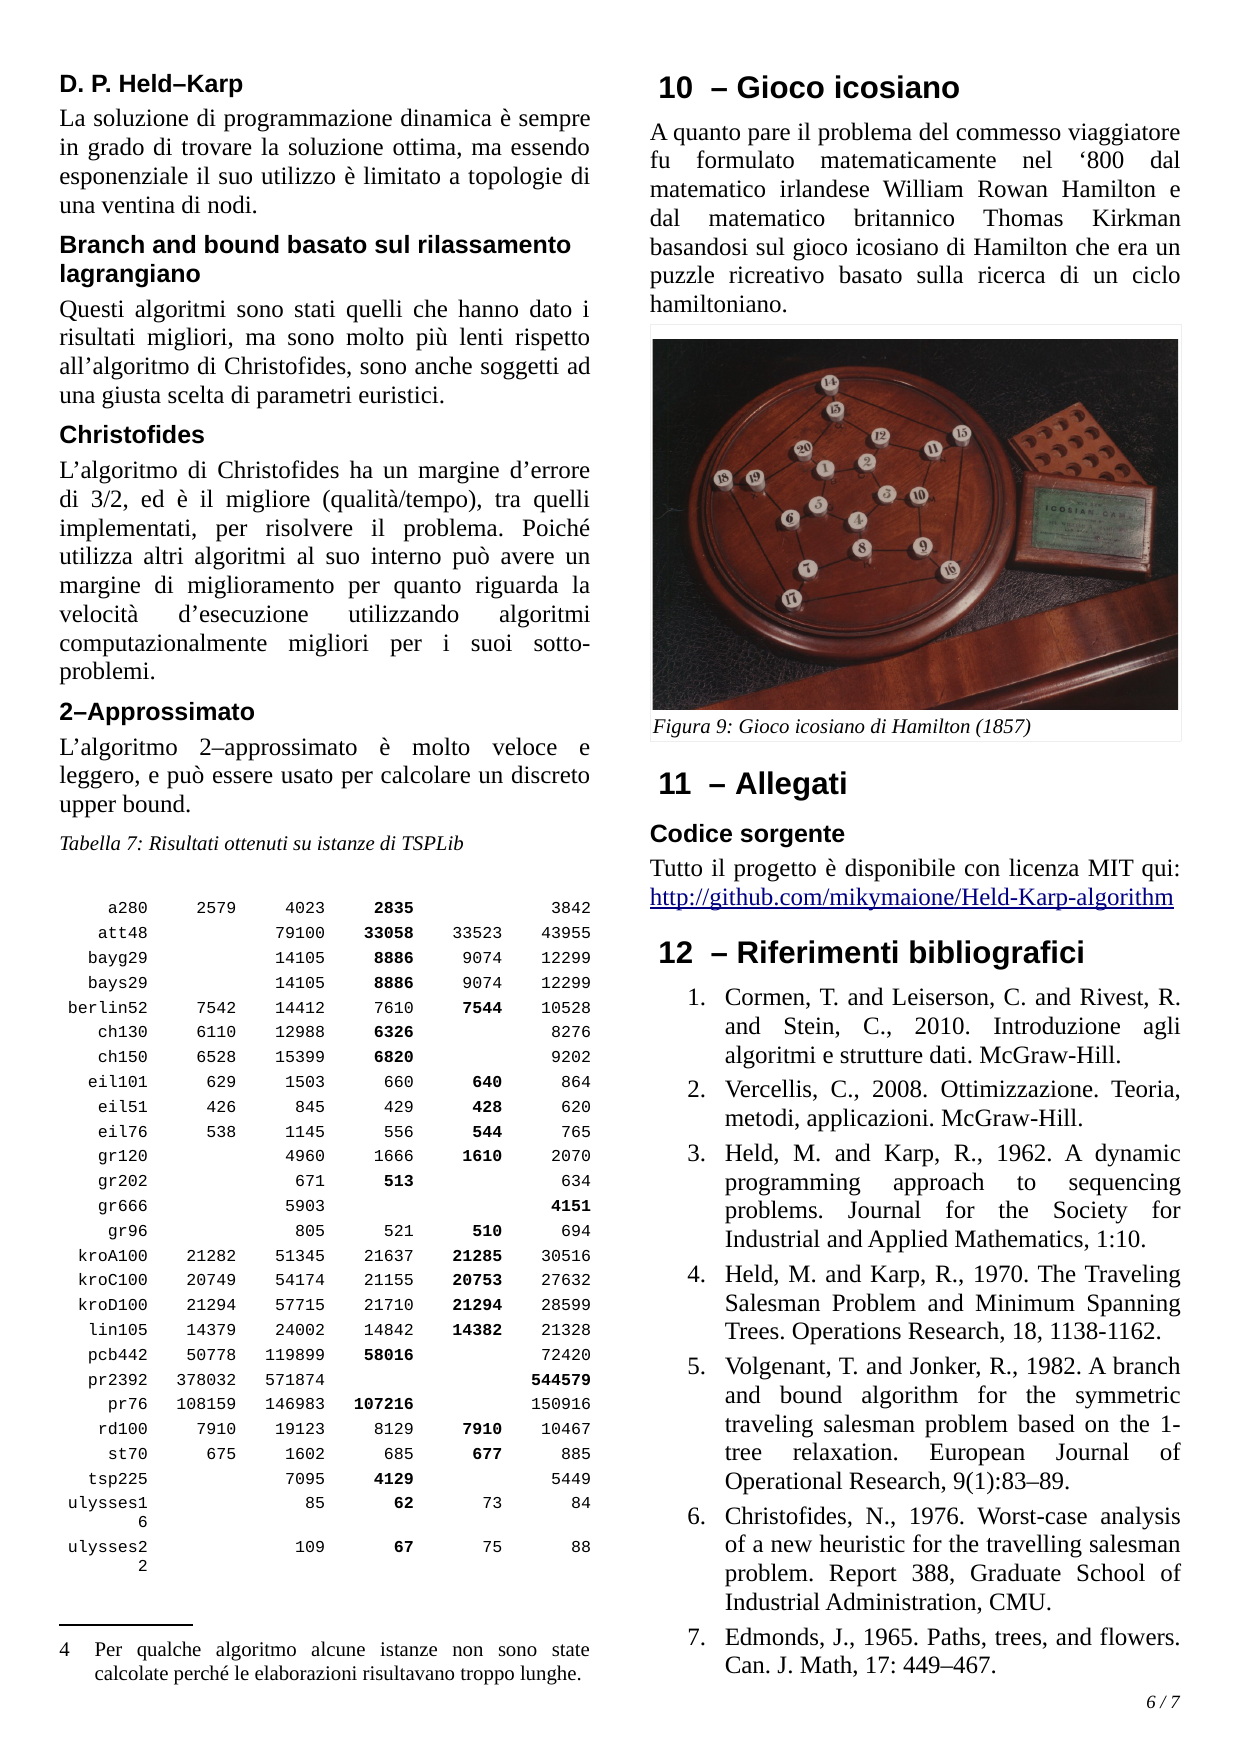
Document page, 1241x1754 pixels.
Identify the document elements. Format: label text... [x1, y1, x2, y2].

table_cell 107216 [325, 1390, 413, 1415]
table_cell [413, 1365, 502, 1390]
table_cell 43955 [502, 919, 591, 944]
table_cell 671 [236, 1167, 325, 1192]
table_cell [413, 1390, 502, 1415]
table_cell 21294 [148, 1291, 236, 1316]
table_cell 634 [502, 1167, 591, 1192]
table_cell 14105 [236, 969, 325, 993]
table_cell 6326 [325, 1018, 413, 1043]
table_cell 9202 [502, 1043, 591, 1068]
table_header File [59, 867, 148, 894]
table_cell 1145 [236, 1117, 325, 1142]
table_cell pr2392 [59, 1365, 148, 1390]
table_cell 62 [325, 1489, 413, 1533]
table_cell 677 [413, 1440, 502, 1464]
table_cell 378032 [148, 1365, 236, 1390]
table_cell 675 [148, 1440, 236, 1464]
table_cell 57715 [236, 1291, 325, 1316]
table_cell [148, 1142, 236, 1167]
table_cell bays29 [59, 969, 148, 993]
table_cell 51345 [236, 1241, 325, 1266]
table_cell 33058 [325, 919, 413, 944]
table_cell 20753 [413, 1266, 502, 1291]
table_cell 1666 [325, 1142, 413, 1167]
table_cell 5903 [236, 1192, 325, 1216]
table_cell 8129 [325, 1415, 413, 1439]
table_cell 14412 [236, 993, 325, 1018]
table_cell 1610 [413, 1142, 502, 1167]
table_cell 8886 [325, 944, 413, 968]
table_cell 58016 [325, 1340, 413, 1365]
table_cell [325, 1192, 413, 1216]
table_cell 544579 [502, 1365, 591, 1390]
table_cell 7544 [413, 993, 502, 1018]
table_cell 429 [325, 1093, 413, 1117]
list Held, M. and Karp, R., 1970. The Traveling Salesman Problem and Minimum Spanning Trees. Operations Research, 18, 1138-1162. [687, 1259, 1181, 1345]
list Vercellis, C., 2008. Ottimizzazione. Teoria, metodi, applicazioni. McGraw-Hill. [687, 1074, 1181, 1132]
table_cell 7910 [413, 1415, 502, 1439]
table_cell ch150 [59, 1043, 148, 1068]
table_cell 10467 [502, 1415, 591, 1439]
table_cell [148, 944, 236, 968]
table_cell 7910 [148, 1415, 236, 1439]
table_cell 538 [148, 1117, 236, 1142]
table_cell 513 [325, 1167, 413, 1192]
table_cell 510 [413, 1216, 502, 1241]
text Tutto il progetto è disponibile con licenza MIT qui: http://github.com/mikymaione/Held-Karp-algorithm [649, 853, 1181, 911]
table_cell kroA100 [59, 1241, 148, 1266]
table_cell pr76 [59, 1390, 148, 1415]
table_cell 640 [413, 1068, 502, 1092]
subtitle Christofides [59, 421, 591, 449]
subtitle Riferimenti bibliografici [649, 934, 1181, 971]
table_cell a280 [59, 894, 148, 919]
table_cell 12299 [502, 944, 591, 968]
table_cell gr666 [59, 1192, 148, 1216]
table_cell 8276 [502, 1018, 591, 1043]
table_cell 4960 [236, 1142, 325, 1167]
table_cell 864 [502, 1068, 591, 1092]
table_cell lin105 [59, 1316, 148, 1340]
table_cell 21328 [502, 1316, 591, 1340]
table_cell 21637 [325, 1241, 413, 1266]
table_cell 21710 [325, 1291, 413, 1316]
table_cell tsp225 [59, 1464, 148, 1489]
table_cell eil76 [59, 1117, 148, 1142]
table_cell 19123 [236, 1415, 325, 1439]
table_cell 24002 [236, 1316, 325, 1340]
table_cell 4023 [236, 894, 325, 919]
table_cell bayg29 [59, 944, 148, 968]
list Volgenant, T. and Jonker, R., 1982. A branch and bound algorithm for the symmetric traveling salesman problem based on the 1-tree relaxation. European Journal of Operational Research, 9(1):83–89. [687, 1351, 1181, 1495]
text A quanto pare il problema del commesso viaggiatore fu formulato matematicamente nel ‘800 dal matematico irlandese William Rowan Hamilton e dal matematico britannico Thomas Kirkman basandosi sul gioco icosiano di Hamilton che era un puzzle ricreativo basato sulla ricerca di un ciclo hamiltoniano. [649, 117, 1181, 318]
table_cell 146983 [236, 1390, 325, 1415]
table_cell [148, 1489, 236, 1533]
table_cell ch130 [59, 1018, 148, 1043]
table_cell 21282 [148, 1241, 236, 1266]
table_cell 20749 [148, 1266, 236, 1291]
table_cell 685 [325, 1440, 413, 1464]
table_cell 4151 [502, 1192, 591, 1216]
table_cell 150916 [502, 1390, 591, 1415]
table_cell 28599 [502, 1291, 591, 1316]
table_header HK [325, 867, 413, 894]
table_cell 33523 [413, 919, 502, 944]
table_cell 620 [502, 1093, 591, 1117]
table_cell 88 [502, 1533, 591, 1576]
table_cell 75 [413, 1533, 502, 1576]
table_cell [413, 1192, 502, 1216]
table_cell 14379 [148, 1316, 236, 1340]
subtitle Branch and bound basato sul rilassamento lagrangiano [59, 230, 591, 288]
table_cell gr202 [59, 1167, 148, 1192]
table_cell 845 [236, 1093, 325, 1117]
table_cell ulysses16 [59, 1489, 148, 1533]
table_cell eil101 [59, 1068, 148, 1092]
table_cell 9074 [413, 944, 502, 968]
table_cell 79100 [236, 919, 325, 944]
table_cell 8886 [325, 969, 413, 993]
table_header 2–app [502, 867, 591, 894]
table_cell 765 [502, 1117, 591, 1142]
list Cormen, T. and Leiserson, C. and Rivest, R. and Stein, C., 2010. Introduzione agli algoritmi e strutture dati. McGraw-Hill. [687, 982, 1181, 1069]
list Held, M. and Karp, R., 1962. A dynamic programming approach to sequencing problems. Journal for the Society for Industrial and Applied Mathematics, 1:10. [687, 1138, 1181, 1253]
table_cell 805 [236, 1216, 325, 1241]
table_cell 556 [325, 1117, 413, 1142]
table_cell 109 [236, 1533, 325, 1576]
table_cell kroC100 [59, 1266, 148, 1291]
table_cell [413, 1464, 502, 1489]
text Tabella 7: Risultati ottenuti su istanze di TSPLib [59, 830, 591, 854]
table_cell [413, 1167, 502, 1192]
table_cell [413, 894, 502, 919]
table_cell [413, 1018, 502, 1043]
table_cell 6820 [325, 1043, 413, 1068]
subtitle Codice sorgente [649, 819, 1181, 847]
table_cell 1503 [236, 1068, 325, 1092]
table_cell 14105 [236, 944, 325, 968]
table_cell 72420 [502, 1340, 591, 1365]
table_cell 12299 [502, 969, 591, 993]
table_cell [325, 1365, 413, 1390]
table_cell 1602 [236, 1440, 325, 1464]
table_cell [148, 1464, 236, 1489]
list Edmonds, J., 1965. Paths, trees, and flowers. Can. J. Math, 17: 449–467. [687, 1622, 1181, 1679]
table_cell 7542 [148, 993, 236, 1018]
table_cell att48 [59, 919, 148, 944]
table_cell st70 [59, 1440, 148, 1464]
table_cell eil51 [59, 1093, 148, 1117]
table_cell [148, 919, 236, 944]
table_cell 21285 [413, 1241, 502, 1266]
subtitle 2–Approssimato [59, 697, 591, 726]
table_cell [413, 1340, 502, 1365]
table_cell 54174 [236, 1266, 325, 1291]
table_cell 694 [502, 1216, 591, 1241]
table_cell 426 [148, 1093, 236, 1117]
table_cell ulysses22 [59, 1533, 148, 1576]
table_cell gr96 [59, 1216, 148, 1241]
table_cell [148, 969, 236, 993]
table_cell 629 [148, 1068, 236, 1092]
table_cell 108159 [148, 1390, 236, 1415]
text L’algoritmo 2–approssimato è molto veloce e leggero, e può essere usato per calcolare un discreto upper bound. [59, 732, 591, 818]
table_cell gr120 [59, 1142, 148, 1167]
table_cell 521 [325, 1216, 413, 1241]
table_cell 10528 [502, 993, 591, 1018]
table_cell 30516 [502, 1241, 591, 1266]
subtitle Gioco icosiano [649, 69, 1181, 105]
table_cell 21155 [325, 1266, 413, 1291]
table_cell 73 [413, 1489, 502, 1533]
table_cell 4129 [325, 1464, 413, 1489]
table_cell 7610 [325, 993, 413, 1018]
table_cell 2070 [502, 1142, 591, 1167]
text Per qualche algoritmo alcune istanze non sono state calcolate perché le elaborazioni risultavano troppo lunghe. [59, 1637, 591, 1685]
table_cell 6110 [148, 1018, 236, 1043]
table_cell 428 [413, 1093, 502, 1117]
table_cell 9074 [413, 969, 502, 993]
table_cell [148, 1167, 236, 1192]
table_cell 2579 [148, 894, 236, 919]
table_cell 14382 [413, 1316, 502, 1340]
table_cell 885 [502, 1440, 591, 1464]
table_cell 85 [236, 1489, 325, 1533]
table_cell 14842 [325, 1316, 413, 1340]
list Christofides, N., 1976. Worst-case analysis of a new heuristic for the travelling salesman problem. Report 388, Graduate School of Industrial Administration, CMU. [687, 1501, 1181, 1616]
table_cell 21294 [413, 1291, 502, 1316]
subtitle D. P. Held–Karp [59, 69, 591, 98]
table_cell 3842 [502, 894, 591, 919]
table_cell pcb442 [59, 1340, 148, 1365]
table_cell [148, 1192, 236, 1216]
table_cell 15399 [236, 1043, 325, 1068]
table_cell [413, 1043, 502, 1068]
table_cell kroD100 [59, 1291, 148, 1316]
table_cell [148, 1216, 236, 1241]
table_cell 50778 [148, 1340, 236, 1365]
text Questi algoritmi sono stati quelli che hanno dato i risultati migliori, ma sono molto più lenti rispetto all’algoritmo di Christofides, sono anche soggetti ad una giusta scelta di parametri euristici. [59, 294, 591, 409]
table_header VJ [413, 867, 502, 894]
table_cell [148, 1533, 236, 1576]
text L’algoritmo di Christofides ha un margine d’errore di 3/2, ed è il migliore (qualità/tempo), tra quelli implementati, per risolvere il problema. Poiché utilizza altri algoritmi al suo interno può avere un margine di miglioramento per quanto riguarda la velocità d’esecuzione utilizzando algoritmi computazionalmente migliori per i suoi sotto-problemi. [59, 455, 591, 685]
table_cell berlin52 [59, 993, 148, 1018]
text Figura 9: Gioco icosiano di Hamilton (1857) [653, 710, 1178, 738]
picture [652, 339, 1179, 710]
table_cell 571874 [236, 1365, 325, 1390]
table_cell 84 [502, 1489, 591, 1533]
table_cell 2835 [325, 894, 413, 919]
subtitle Allegati [649, 765, 1181, 801]
table_cell 544 [413, 1117, 502, 1142]
table_cell 12988 [236, 1018, 325, 1043]
table_cell 5449 [502, 1464, 591, 1489]
table_cell 660 [325, 1068, 413, 1092]
table_header TSPLib [148, 867, 236, 894]
table_cell rd100 [59, 1415, 148, 1439]
table_cell 7095 [236, 1464, 325, 1489]
table_cell 6528 [148, 1043, 236, 1068]
table_header CH [236, 867, 325, 894]
table_cell 67 [325, 1533, 413, 1576]
text La soluzione di programmazione dinamica è sempre in grado di trovare la soluzione ottima, ma essendo esponenziale il suo utilizzo è limitato a topologie di una ventina di nodi. [59, 103, 591, 218]
table_cell 119899 [236, 1340, 325, 1365]
table_cell 27632 [502, 1266, 591, 1291]
